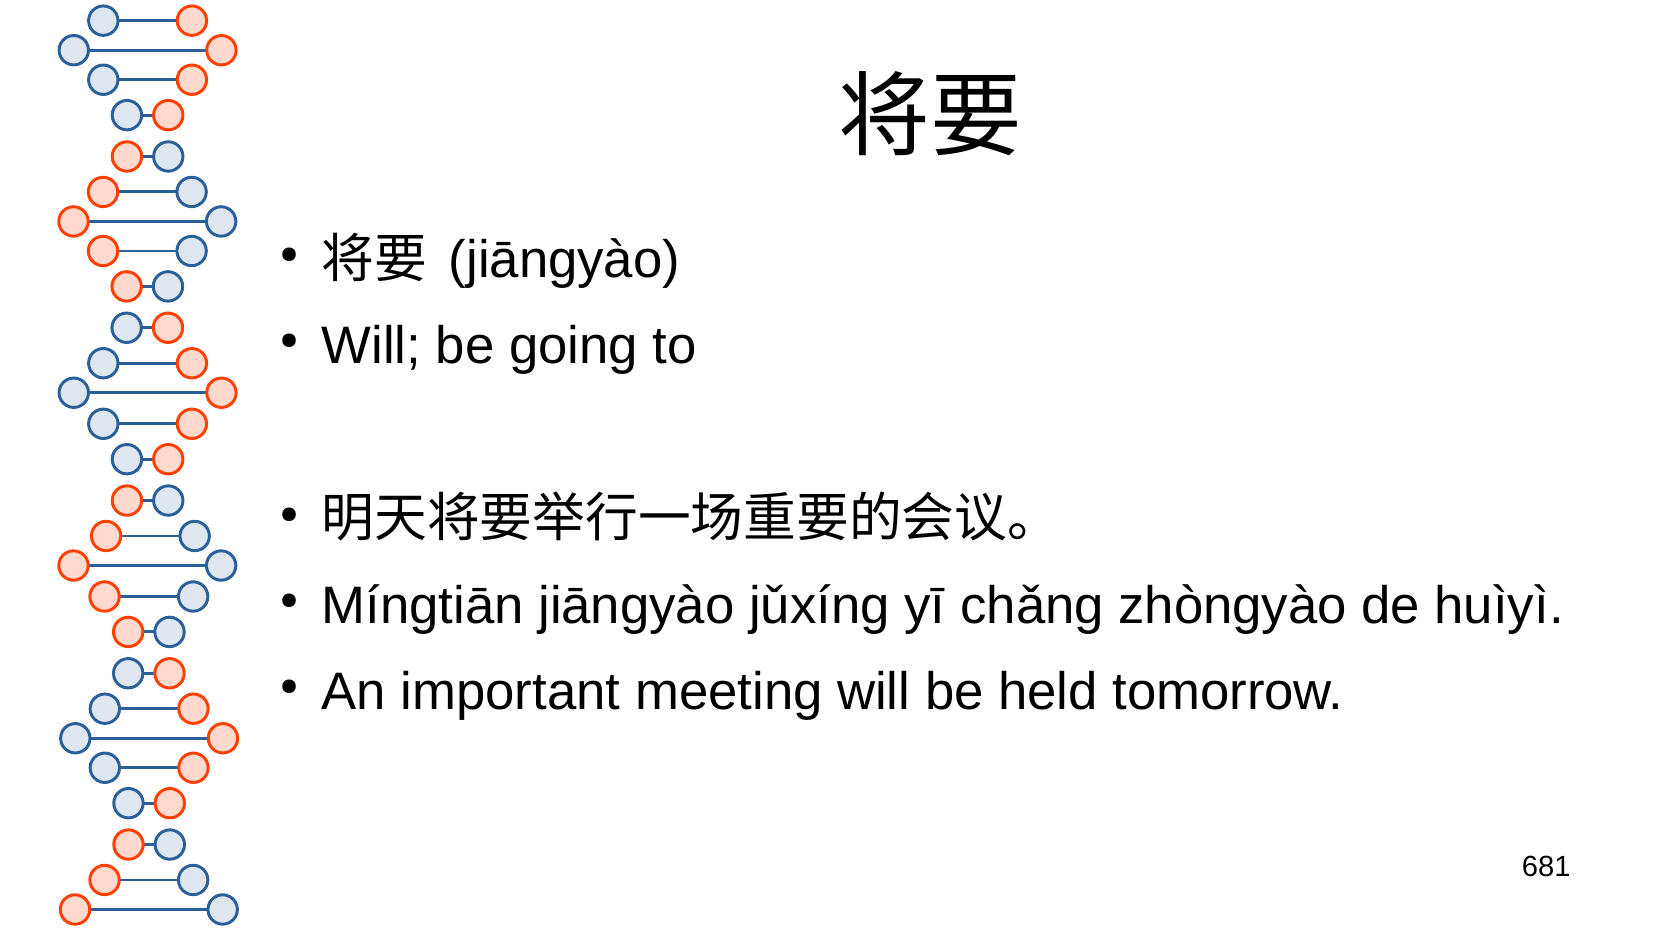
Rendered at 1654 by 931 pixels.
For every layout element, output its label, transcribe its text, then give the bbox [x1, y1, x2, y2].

title 将要 [265, 35, 1595, 189]
list 将要 (jiāngyào) Will; be going to 明天将要举行一场重要的会议。 Míngtiān jiāngyào jǔxíng yī chǎng zhòngyào de huìyì. An important meeting will be held tomorrow. [265, 224, 1595, 764]
